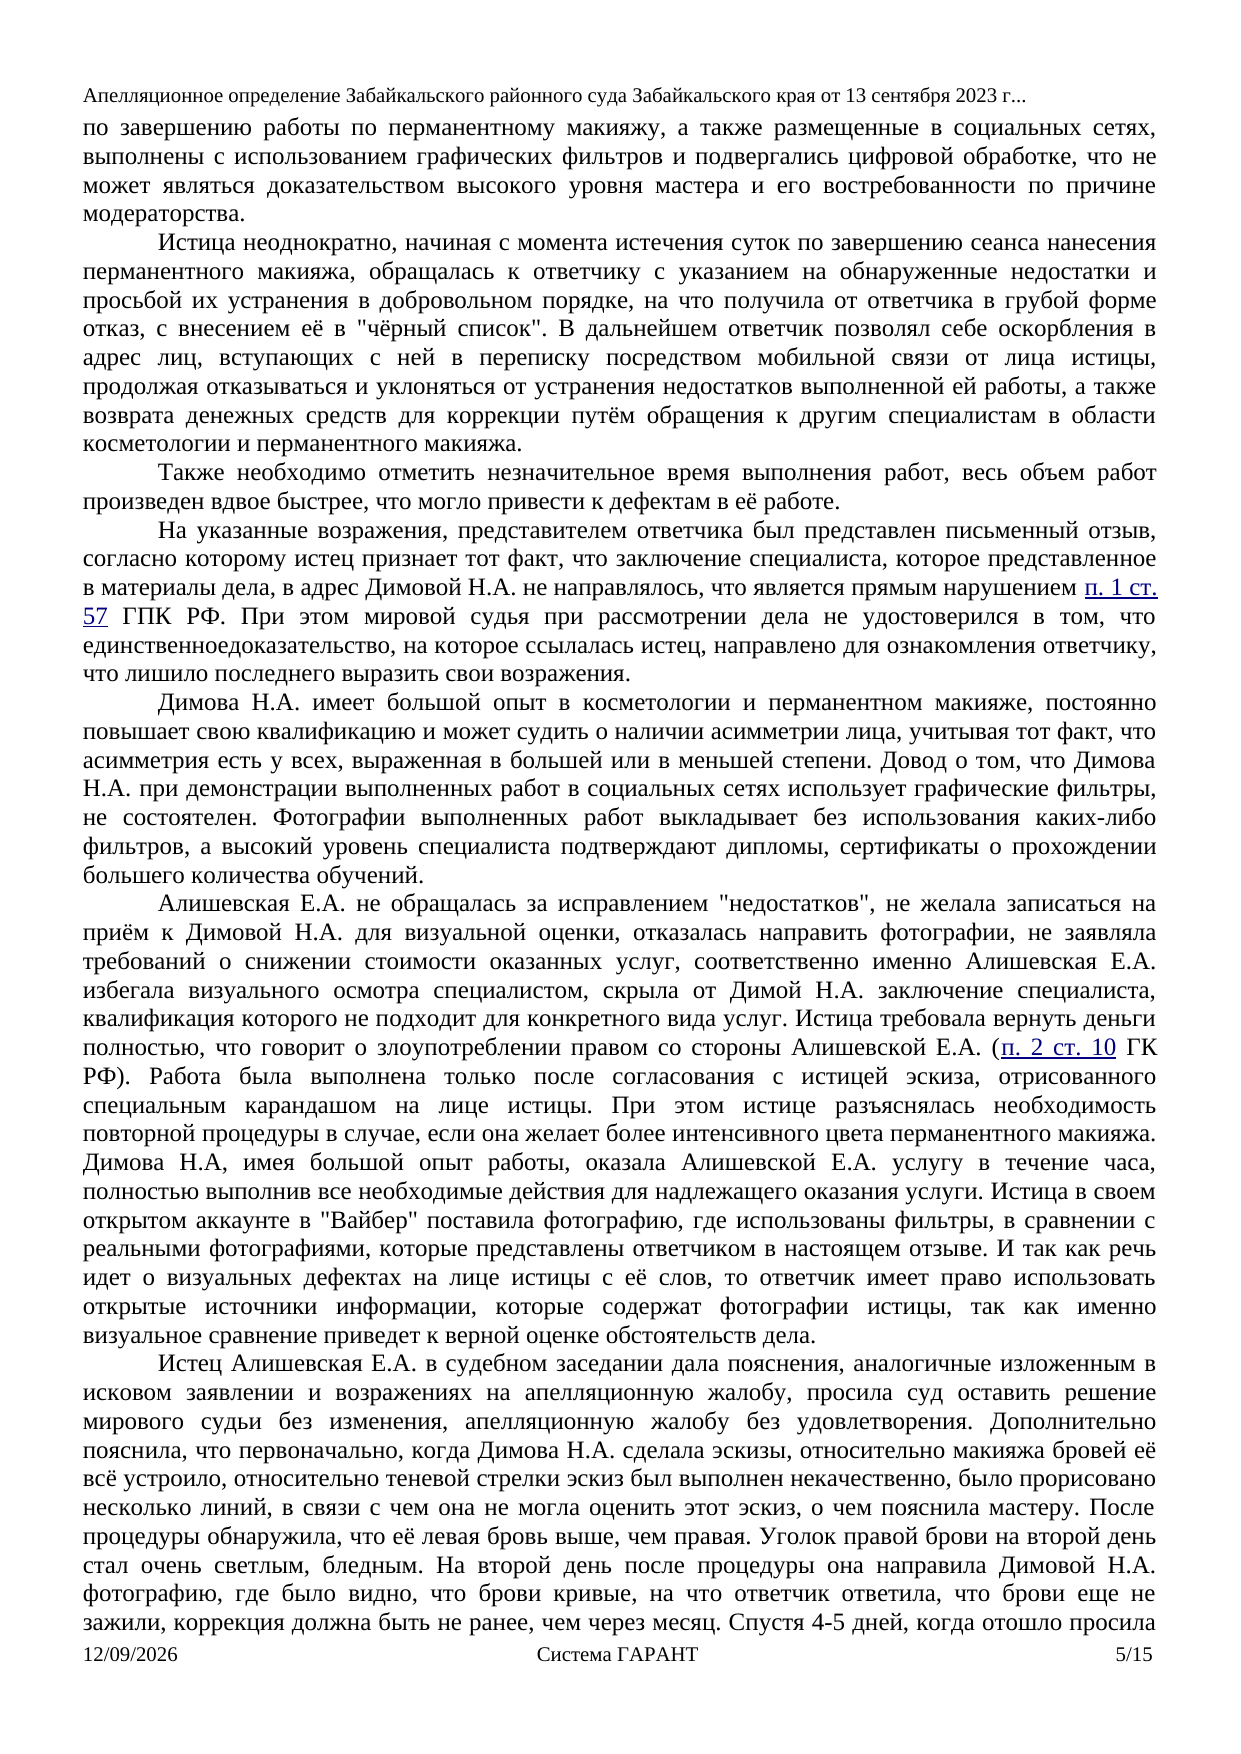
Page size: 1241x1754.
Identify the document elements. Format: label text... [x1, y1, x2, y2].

text Также необходимо отметить незначительное время выполнения работ, весь объем работ произведен вдвое быстрее, что могло привести к дефектам в её работе. [83, 457, 1157, 515]
text Истец Алишевская Е.А. в судебном заседании дала пояснения, аналогичные изложенным в исковом заявлении и возражениях на апелляционную жалобу, просила суд оставить решение мирового судьи без изменения, апелляционную жалобу без удовлетворения. Дополнительно пояснила, что первоначально, когда Димова Н.А. сделала эскизы, относительно макияжа бровей её всё устроило, относительно теневой стрелки эскиз был выполнен некачественно, было прорисовано несколько линий, в связи с чем она не могла оценить этот эскиз, о чем пояснила мастеру. После процедуры обнаружила, что её левая бровь выше, чем правая. Уголок правой брови на второй день стал очень светлым, бледным. На второй день после процедуры она направила Димовой Н.А. фотографию, где было видно, что брови кривые, на что ответчик ответила, что брови еще не зажили, коррекция должна быть не ранее, чем через месяц. Спустя 4-5 дней, когда отошло просила [83, 1348, 1157, 1636]
text по завершению работы по перманентному макияжу, а также размещенные в социальных сетях, выполнены с использованием графических фильтров и подвергались цифровой обработке, что не может являться доказательством высокого уровня мастера и его востребованности по причине модераторства. [83, 112, 1157, 227]
text Алишевская Е.А. не обращалась за исправлением "недостатков", не желала записаться на приём к Димовой Н.А. для визуальной оценки, отказалась направить фотографии, не заявляла требований о снижении стоимости оказанных услуг, соответственно именно Алишевская Е.А. избегала визуального осмотра специалистом, скрыла от Димой Н.А. заключение специалиста, квалификация которого не подходит для конкретного вида услуг. Истица требовала вернуть деньги полностью, что говорит о злоупотреблении правом со стороны Алишевской Е.А. (п. 2 ст. 10 ГК РФ). Работа была выполнена только после согласования с истицей эскиза, отрисованного специальным карандашом на лице истицы. При этом истице разъяснялась необходимость повторной процедуры в случае, если она желает более интенсивного цвета перманентного макияжа. Димова Н.А, имея большой опыт работы, оказала Алишевской Е.А. услугу в течение часа, полностью выполнив все необходимые действия для надлежащего оказания услуги. Истица в своем открытом аккаунте в "Вайбер" поставила фотографию, где использованы фильтры, в сравнении с реальными фотографиями, которые представлены ответчиком в настоящем отзыве. И так как речь идет о визуальных дефектах на лице истицы с её слов, то ответчик имеет право использовать открытые источники информации, которые содержат фотографии истицы, так как именно визуальное сравнение приведет к верной оценке обстоятельств дела. [83, 888, 1157, 1348]
text Истица неоднократно, начиная с момента истечения суток по завершению сеанса нанесения перманентного макияжа, обращалась к ответчику с указанием на обнаруженные недостатки и просьбой их устранения в добровольном порядке, на что получила от ответчика в грубой форме отказ, с внесением её в "чёрный список". В дальнейшем ответчик позволял себе оскорбления в адрес лиц, вступающих с ней в переписку посредством мобильной связи от лица истицы, продолжая отказываться и уклоняться от устранения недостатков выполненной ей работы, а также возврата денежных средств для коррекции путём обращения к другим специалистам в области косметологии и перманентного макияжа. [83, 227, 1157, 457]
text Димова Н.А. имеет большой опыт в косметологии и перманентном макияже, постоянно повышает свою квалификацию и может судить о наличии асимметрии лица, учитывая тот факт, что асимметрия есть у всех, выраженная в большей или в меньшей степени. Довод о том, что Димова Н.А. при демонстрации выполненных работ в социальных сетях использует графические фильтры, не состоятелен. Фотографии выполненных работ выкладывает без использования каких-либо фильтров, а высокий уровень специалиста подтверждают дипломы, сертификаты о прохождении большего количества обучений. [83, 687, 1157, 888]
text На указанные возражения, представителем ответчика был представлен письменный отзыв, согласно которому истец признает тот факт, что заключение специалиста, которое представленное в материалы дела, в адрес Димовой Н.А. не направлялось, что является прямым нарушением п. 1 ст. 57 ГПК РФ. При этом мировой судья при рассмотрении дела не удостоверился в том, что единственноедоказательство, на которое ссылалась истец, направлено для ознакомления ответчику, что лишило последнего выразить свои возражения. [83, 515, 1157, 687]
